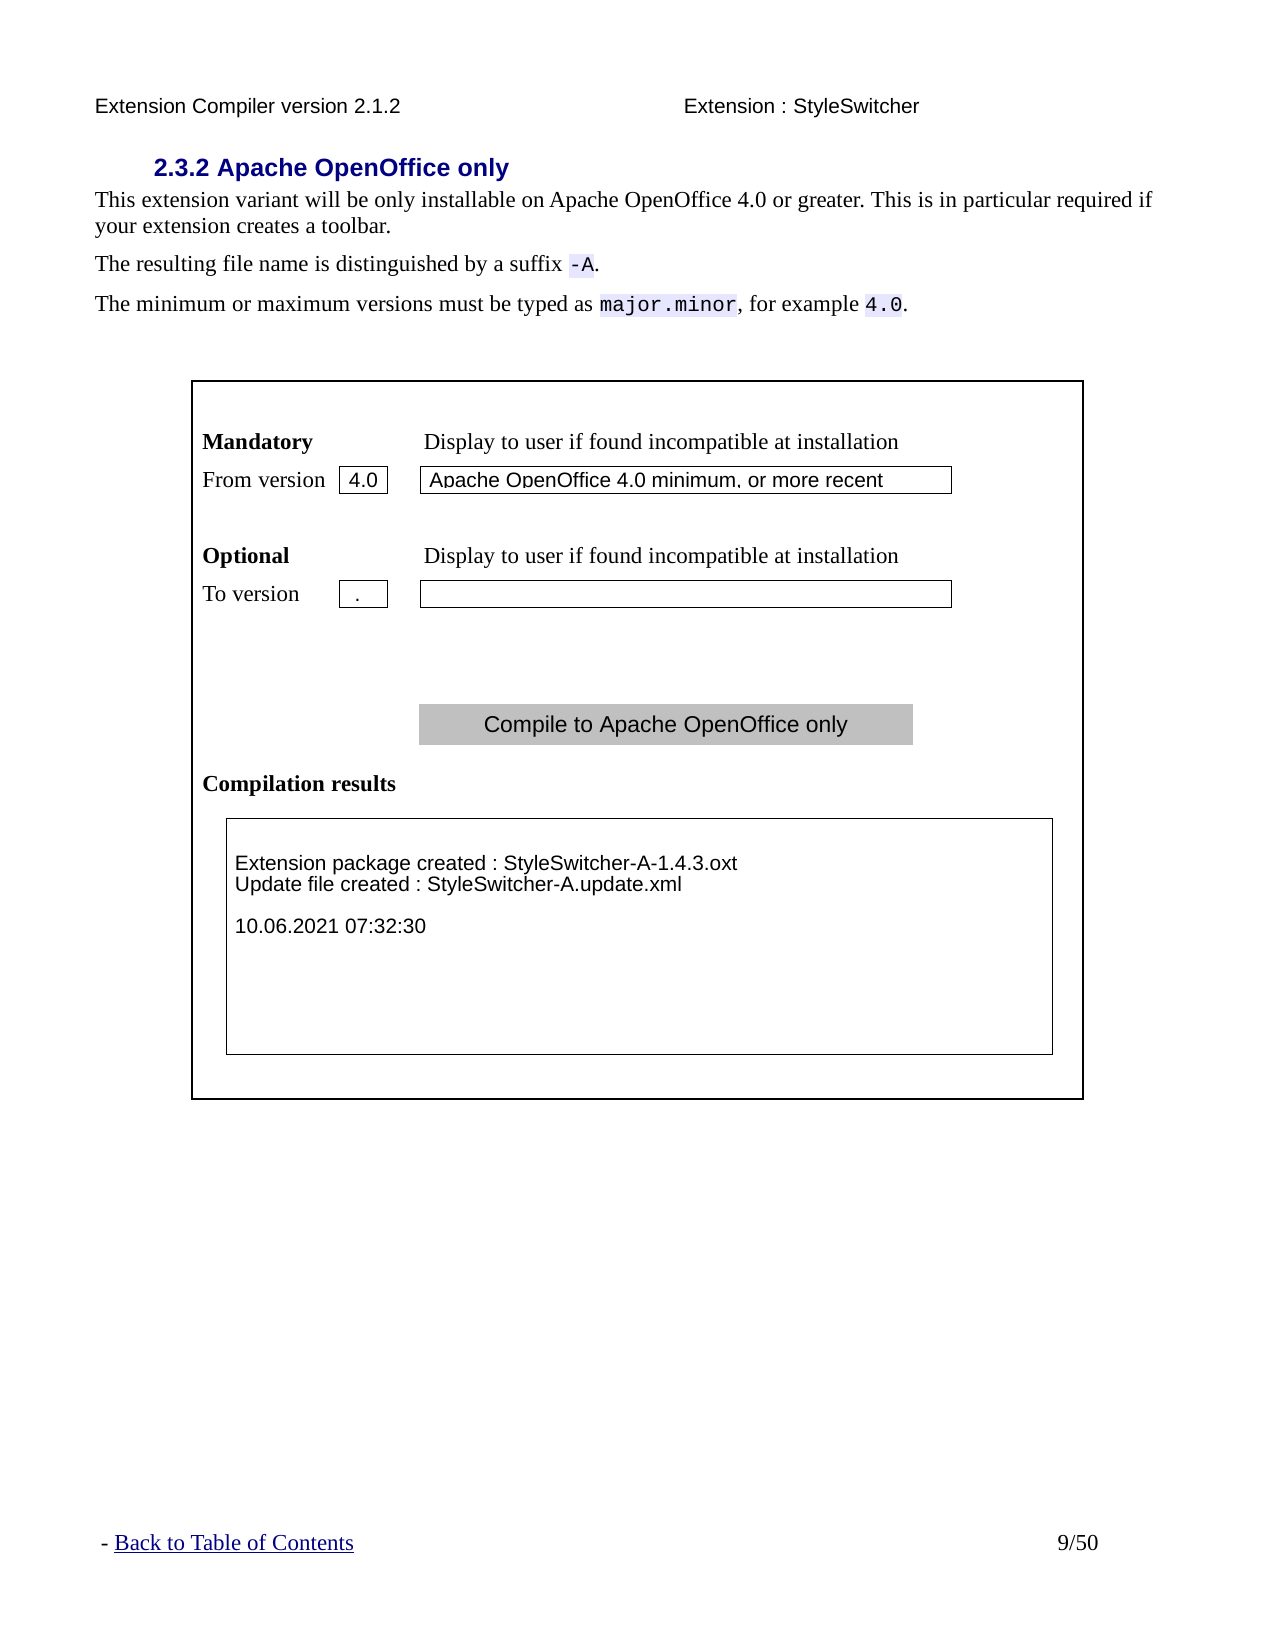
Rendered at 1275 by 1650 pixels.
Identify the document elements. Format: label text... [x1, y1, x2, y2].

text This extension variant will be only installable on Apache OpenOffice 4.0 or greater. This is in particular required if your extension creates a toolbar. [94, 187, 1181, 238]
text The minimum or maximum versions must be typed as major.minor, for example 4.0. [94, 290, 1181, 317]
subtitle Apache OpenOffice only [153, 153, 1181, 181]
text [952, 467, 1073, 492]
text [388, 581, 420, 606]
text Compilation results [202, 771, 1073, 796]
text Optional Display to user if found incompatible at installation [202, 543, 1073, 568]
text The resulting file name is distinguished by a suffix -A. [94, 251, 1181, 278]
text Mandatory Display to user if found incompatible at installation [202, 429, 1073, 454]
text [388, 467, 420, 492]
text To version [202, 581, 339, 606]
text From version [202, 467, 339, 492]
text [952, 581, 1073, 606]
